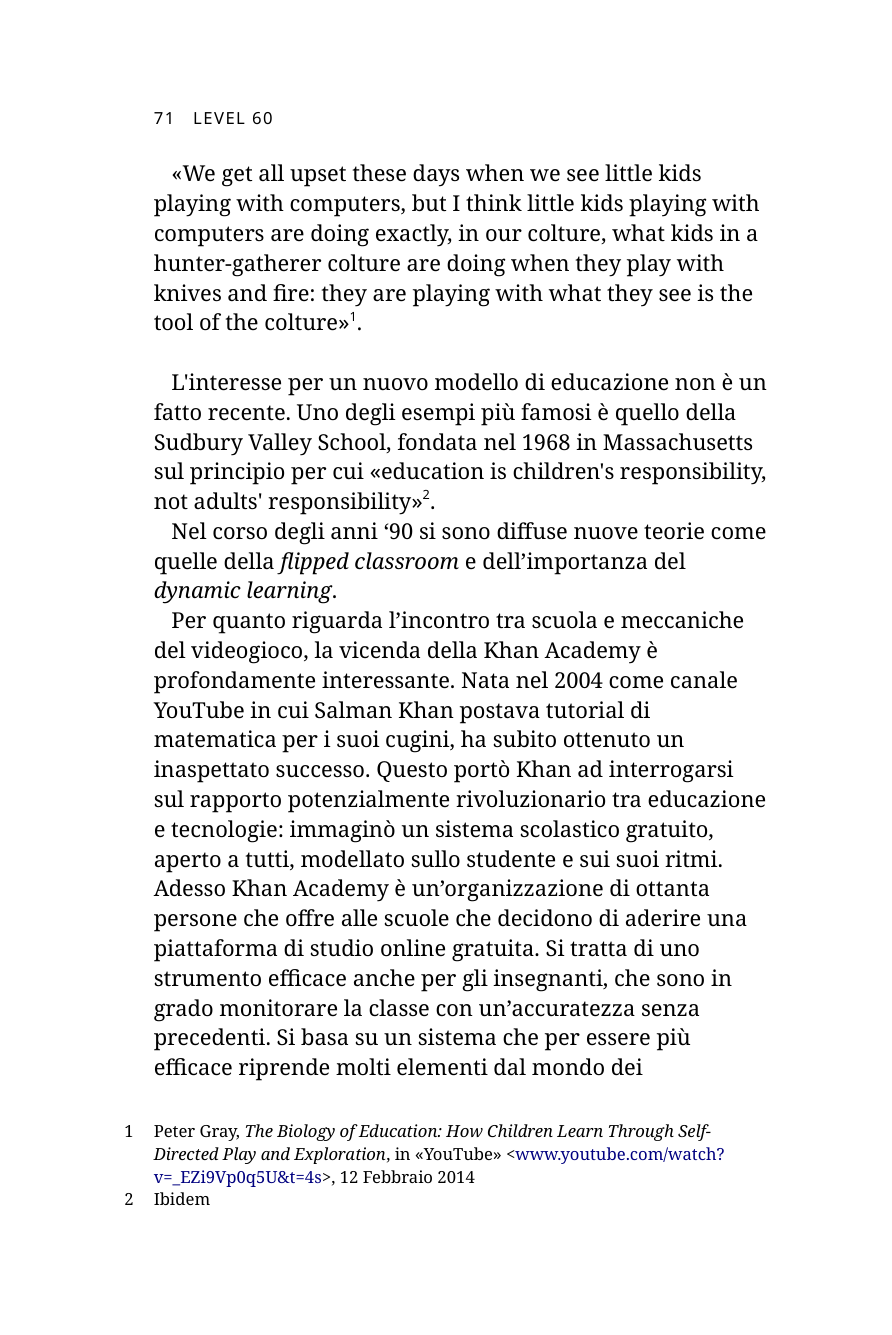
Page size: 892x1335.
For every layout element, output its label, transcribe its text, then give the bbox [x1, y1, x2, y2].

text L'interesse per un nuovo modello di educazione non è un fatto recente. Uno degli esempi più famosi è quello della Sudbury Valley School, fondata nel 1968 in Massachusetts sul principio per cui «education is children's responsibility, not adults' responsibility». [153, 367, 768, 516]
text Ibidem [124, 1188, 768, 1211]
text Per quanto riguarda l’incontro tra scuola e meccaniche del videogioco, la vicenda della Khan Academy è profondamente interessante. Nata nel 2004 come canale YouTube in cui Salman Khan postava tutorial di matematica per i suoi cugini, ha subito ottenuto un inaspettato successo. Questo portò Khan ad interrogarsi sul rapporto potenzialmente rivoluzionario tra educazione e tecnologie: immaginò un sistema scolastico gratuito, aperto a tutti, modellato sullo studente e sui suoi ritmi. Adesso Khan Academy è un’organizzazione di ottanta persone che offre alle scuole che decidono di aderire una piattaforma di studio online gratuita. Si tratta di uno strumento efficace anche per gli insegnanti, che sono in grado monitorare la classe con un’accuratezza senza precedenti. Si basa su un sistema che per essere più efficace riprende molti elementi dal mondo dei [153, 605, 768, 1082]
text «We get all upset these days when we see little kids playing with computers, but I think little kids playing with computers are doing exactly, in our colture, what kids in a hunter-gatherer colture are doing when they play with knives and fire: they are playing with what they see is the tool of the colture». [153, 158, 768, 337]
text Nel corso degli anni ‘90 si sono diffuse nuove teorie come quelle della flipped classroom e dell’importanza del dynamic learning. [153, 516, 768, 605]
text Peter Gray, The Biology of Education: How Children Learn Through Self-Directed Play and Exploration, in «YouTube» <www.youtube.com/watch?v=_EZi9Vp0q5U&t=4s>, 12 Febbraio 2014 [124, 1120, 768, 1188]
